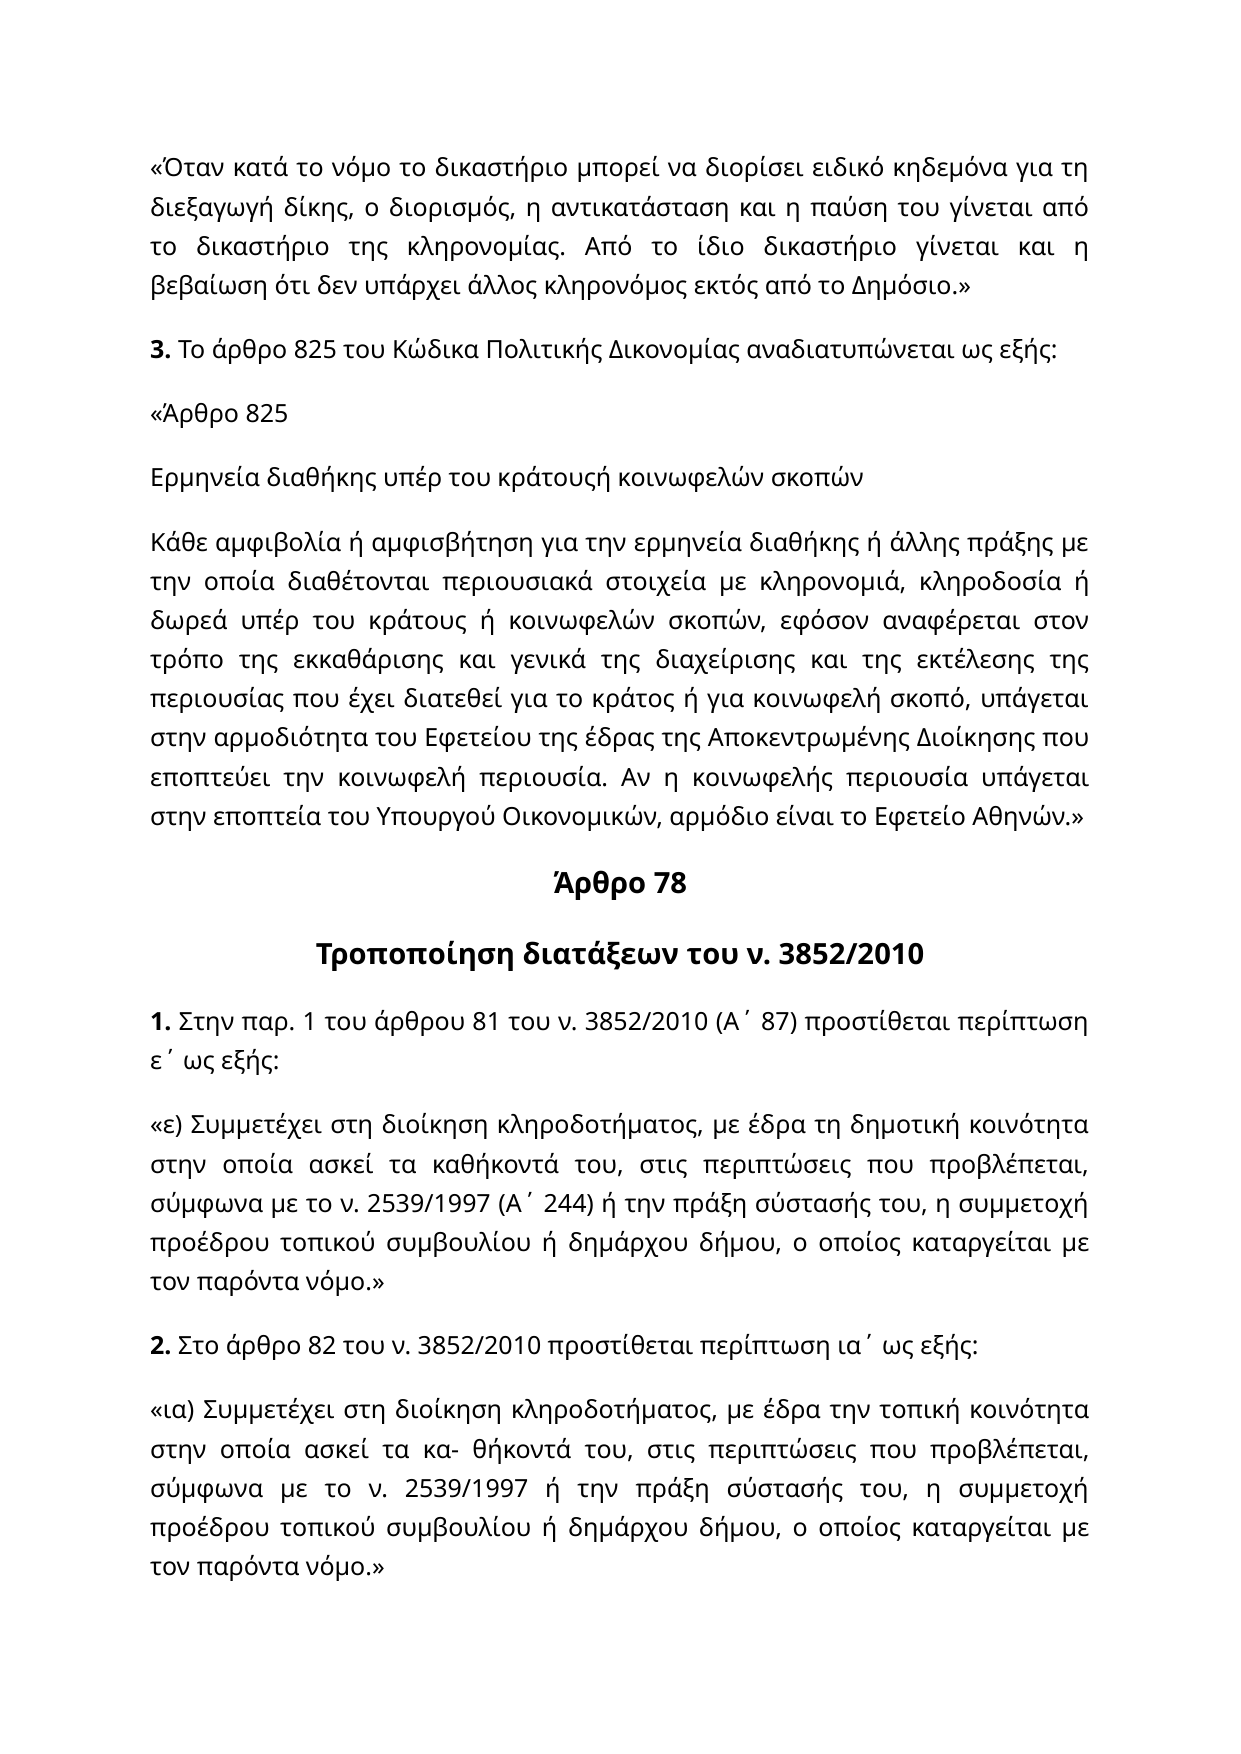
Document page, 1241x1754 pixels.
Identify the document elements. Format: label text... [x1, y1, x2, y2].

subtitle Άρθρο 78 [150, 862, 1090, 902]
text «Όταν κατά το νόμο το δικαστήριο μπορεί να διορίσει ειδικό κηδεμόνα για τη διεξαγωγή δίκης, ο διορισμός, η αντικατάσταση και η παύση του γίνεται από το δικαστήριο της κληρονομίας. Από το ίδιο δικαστήριο γίνεται και η βεβαίωση ότι δεν υπάρχει άλλος κληρονόμος εκτός από το Δημόσιο.» [150, 150, 1090, 302]
text Ερμηνεία διαθήκης υπέρ του κράτουςή κοινωφελών σκοπών [150, 460, 1090, 494]
text 3. Το άρθρο 825 του Κώδικα Πολιτικής Δικονομίας αναδιατυπώνεται ως εξής: [150, 332, 1090, 366]
text 1. Στην παρ. 1 του άρθρου 81 του ν. 3852/2010 (Α΄ 87) προστίθεται περίπτωση ε΄ ως εξής: [150, 1004, 1090, 1077]
text Κάθε αμφιβολία ή αμφισβήτηση για την ερμηνεία διαθήκης ή άλλης πράξης με την οποία διαθέτονται περιουσιακά στοιχεία με κληρονομιά, κληροδοσία ή δωρεά υπέρ του κράτους ή κοινωφελών σκοπών, εφόσον αναφέρεται στον τρόπο της εκκαθάρισης και γενικά της διαχείρισης και της εκτέλεσης της περιουσίας που έχει διατεθεί για το κράτος ή για κοινωφελή σκοπό, υπάγεται στην αρμοδιότητα του Εφετείου της έδρας της Αποκεντρωμένης Διοίκησης που εποπτεύει την κοινωφελή περιουσία. Αν η κοινωφελής περιουσία υπάγεται στην εποπτεία του Υπουργού Οικονομικών, αρμόδιο είναι το Εφετείο Αθηνών.» [150, 524, 1090, 832]
text «Άρθρο 825 [150, 396, 1090, 430]
text «ια) Συμμετέχει στη διοίκηση κληροδοτήματος, με έδρα την τοπική κοινότητα στην οποία ασκεί τα κα- θήκοντά του, στις περιπτώσεις που προβλέπεται, σύμφωνα με το ν. 2539/1997 ή την πράξη σύστασής του, η συμμετοχή προέδρου τοπικού συμβουλίου ή δημάρχου δήμου, ο οποίος καταργείται με τον παρόντα νόμο.» [150, 1392, 1090, 1583]
text 2. Στο άρθρο 82 του ν. 3852/2010 προστίθεται περίπτωση ια΄ ως εξής: [150, 1328, 1090, 1362]
subtitle Τροποποίηση διατάξεων του ν. 3852/2010 [150, 933, 1090, 973]
text «ε) Συμμετέχει στη διοίκηση κληροδοτήματος, με έδρα τη δημοτική κοινότητα στην οποία ασκεί τα καθήκοντά του, στις περιπτώσεις που προβλέπεται, σύμφωνα με το ν. 2539/1997 (Α΄ 244) ή την πράξη σύστασής του, η συμμετοχή προέδρου τοπικού συμβουλίου ή δημάρχου δήμου, ο οποίος καταργείται με τον παρόντα νόμο.» [150, 1107, 1090, 1298]
